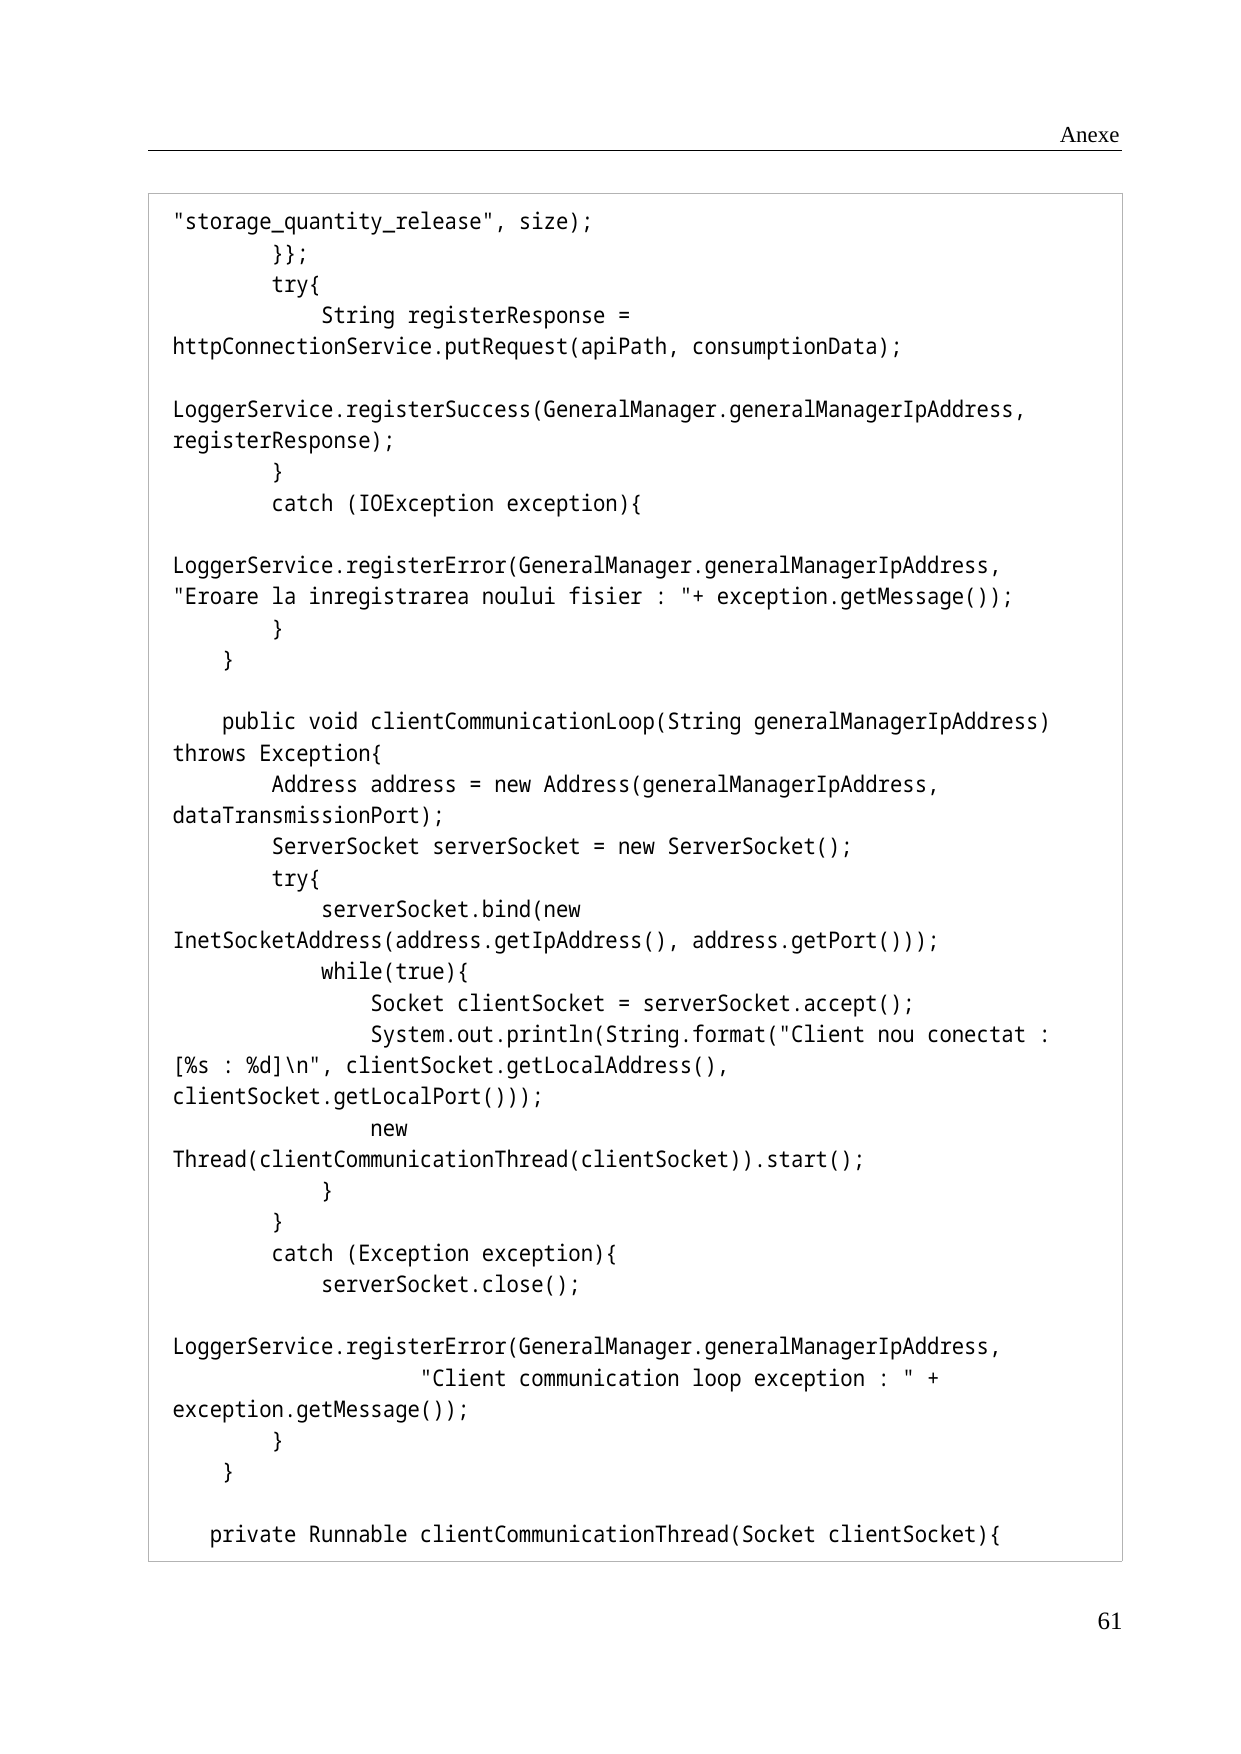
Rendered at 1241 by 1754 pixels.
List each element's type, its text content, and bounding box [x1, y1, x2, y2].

text LoggerService.registerError(GeneralManager.generalManagerIpAddress, "Eroare la inregistrarea noului fisier : "+ exception.getMessage()); [149, 505, 1122, 599]
text catch (Exception exception){ [149, 1224, 1122, 1255]
text System.out.println(String.format("Client nou conectat : [%s : %d]\n", clientSocket.getLocalAddress(), clientSocket.getLocalPort())); [149, 1005, 1122, 1099]
text } [149, 443, 1122, 474]
text "Client communication loop exception : " + exception.getMessage()); [149, 1349, 1122, 1411]
text private Runnable clientCommunicationThread(Socket clientSocket){ [149, 1505, 1122, 1561]
text "storage_quantity_release", size); [149, 194, 1122, 224]
text } [149, 1193, 1122, 1224]
text Socket clientSocket = serverSocket.accept(); [149, 974, 1122, 1005]
text String registerResponse = httpConnectionService.putRequest(apiPath, consumptionData); [149, 286, 1122, 349]
text while(true){ [149, 943, 1122, 974]
text public void clientCommunicationLoop(String generalManagerIpAddress) throws Exception{ [149, 693, 1122, 755]
text try{ [149, 255, 1122, 286]
text } [149, 1161, 1122, 1193]
text } [149, 1443, 1122, 1486]
text }}; [149, 224, 1122, 255]
text try{ [149, 849, 1122, 880]
text } [149, 630, 1122, 674]
text serverSocket.close(); [149, 1255, 1122, 1286]
text serverSocket.bind(new InetSocketAddress(address.getIpAddress(), address.getPort())); [149, 880, 1122, 943]
text ServerSocket serverSocket = new ServerSocket(); [149, 818, 1122, 849]
text LoggerService.registerSuccess(GeneralManager.generalManagerIpAddress, registerResponse); [149, 349, 1122, 443]
text Address address = new Address(generalManagerIpAddress, dataTransmissionPort); [149, 755, 1122, 818]
text } [149, 599, 1122, 630]
text catch (IOException exception){ [149, 474, 1122, 505]
text new Thread(clientCommunicationThread(clientSocket)).start(); [149, 1099, 1122, 1161]
text LoggerService.registerError(GeneralManager.generalManagerIpAddress, [149, 1286, 1122, 1349]
text } [149, 1411, 1122, 1443]
